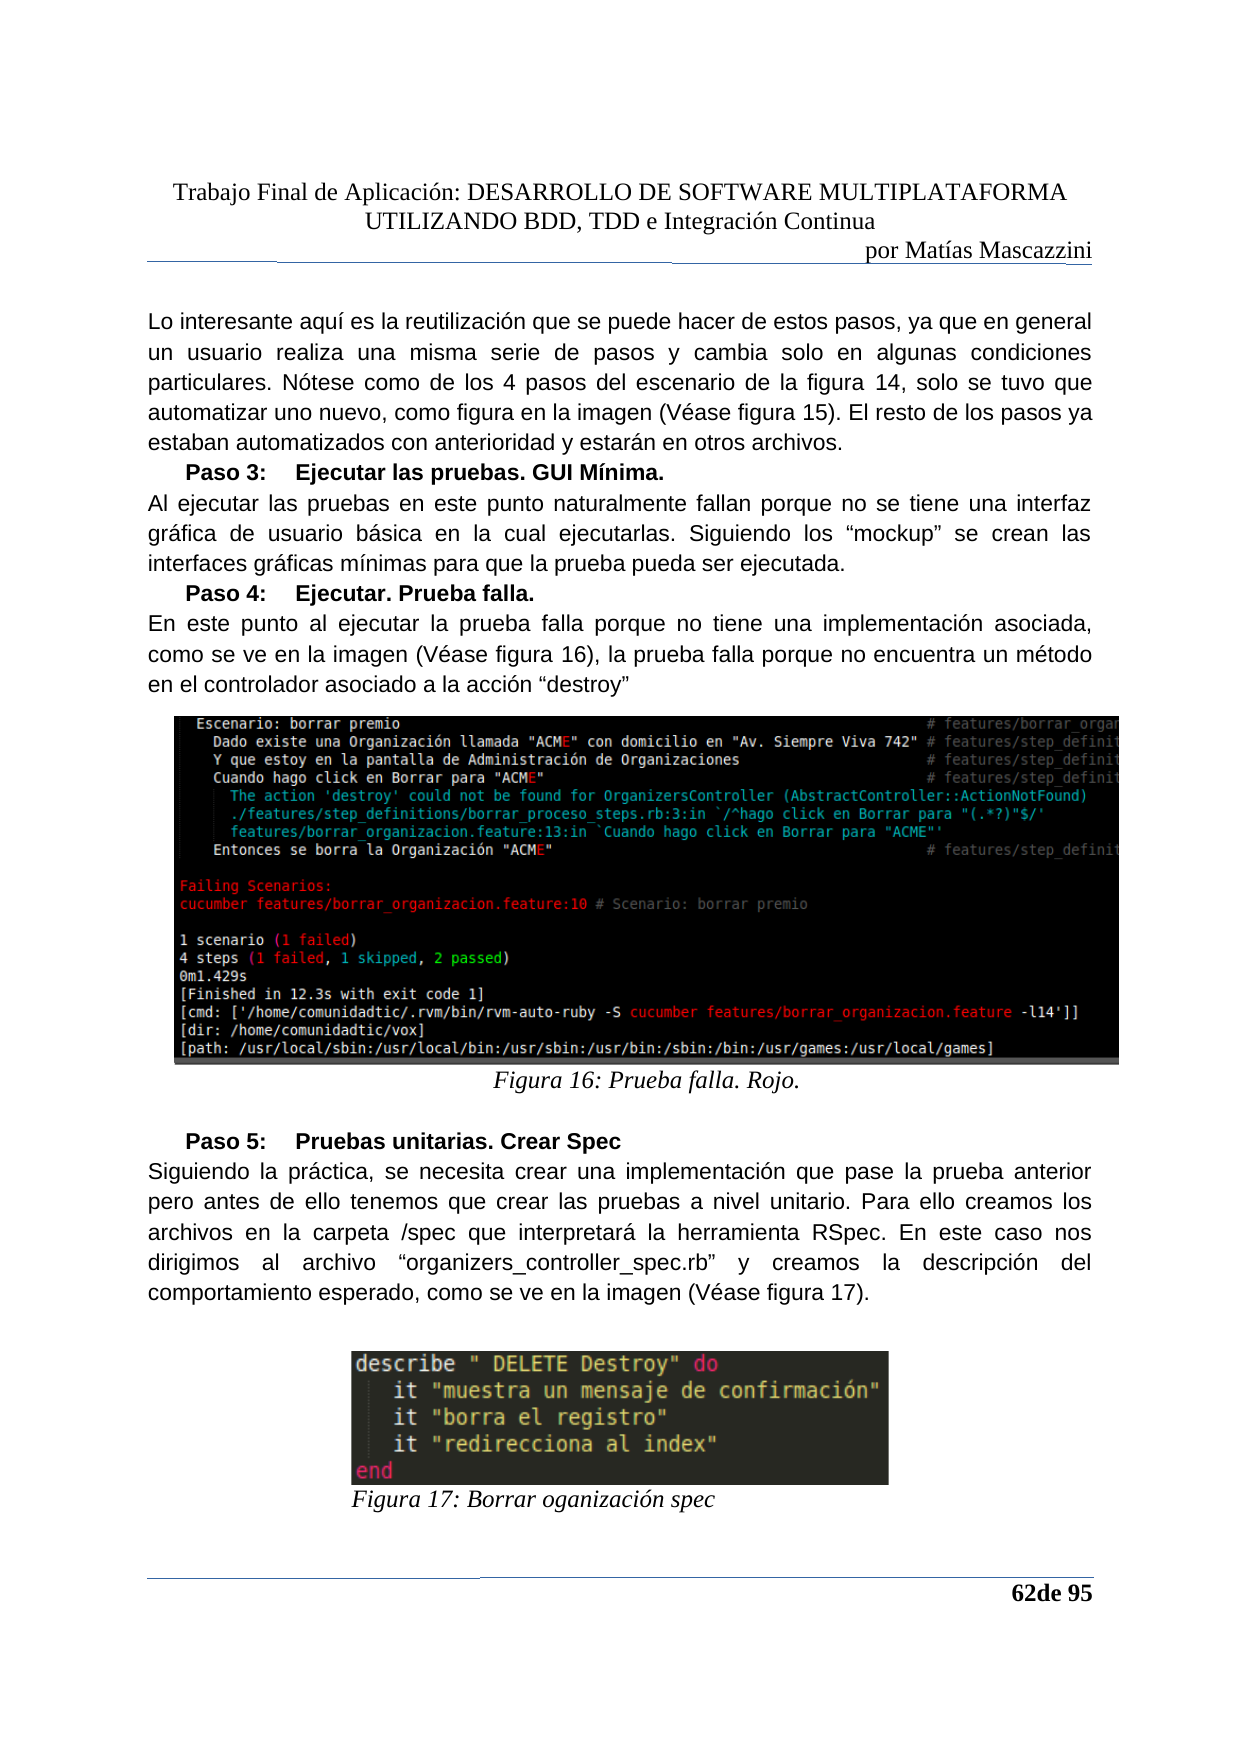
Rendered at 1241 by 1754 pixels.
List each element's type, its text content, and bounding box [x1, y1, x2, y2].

picture [174, 716, 1119, 1065]
text Siguiendo la práctica, se necesita crear una implementación que pase la prueba anterior pero antes de ello tenemos que crear las pruebas a nivel unitario. Para ello creamos los archivos en la carpeta /spec que interpretará la herramienta RSpec. En este caso nos dirigimos al archivo “organizers_controller_spec.rb” y creamos la descripción del comportamiento esperado, como se ve en la imagen (Véase figura 17). [148, 1158, 1093, 1305]
picture [351, 1351, 889, 1485]
text Al ejecutar las pruebas en este punto naturalmente fallan porque no se tiene una interfaz gráfica de usuario básica en la cual ejecutarlas. Siguiendo los “mockup” se crean las interfaces gráficas mínimas para que la prueba pueda ser ejecutada. [148, 489, 1093, 576]
text [174, 704, 1119, 716]
text Figura 17: Borrar oganización spec [351, 1485, 889, 1513]
text Lo interesante aquí es la reutilización que se puede hacer de estos pasos, ya que en general un usuario realiza una misma serie de pasos y cambia solo en algunas condiciones particulares. Nótese como de los 4 pasos del escenario de la figura 14, solo se tuvo que automatizar uno nuevo, como figura en la imagen (Véase figura 15). El resto de los pasos ya estaban automatizados con anterioridad y estarán en otros archivos. [148, 308, 1093, 456]
text Figura 16: Prueba falla. Rojo. [174, 1065, 1119, 1094]
list Ejecutar las pruebas. GUI Mínima. [185, 459, 1093, 486]
list Pruebas unitarias. Crear Spec [185, 1128, 1093, 1154]
list Ejecutar. Prueba falla. [185, 580, 1093, 607]
text En este punto al ejecutar la prueba falla porque no tiene una implementación asociada, como se ve en la imagen (Véase figura 16), la prueba falla porque no encuentra un método en el controlador asociado a la acción “destroy” [148, 610, 1093, 697]
